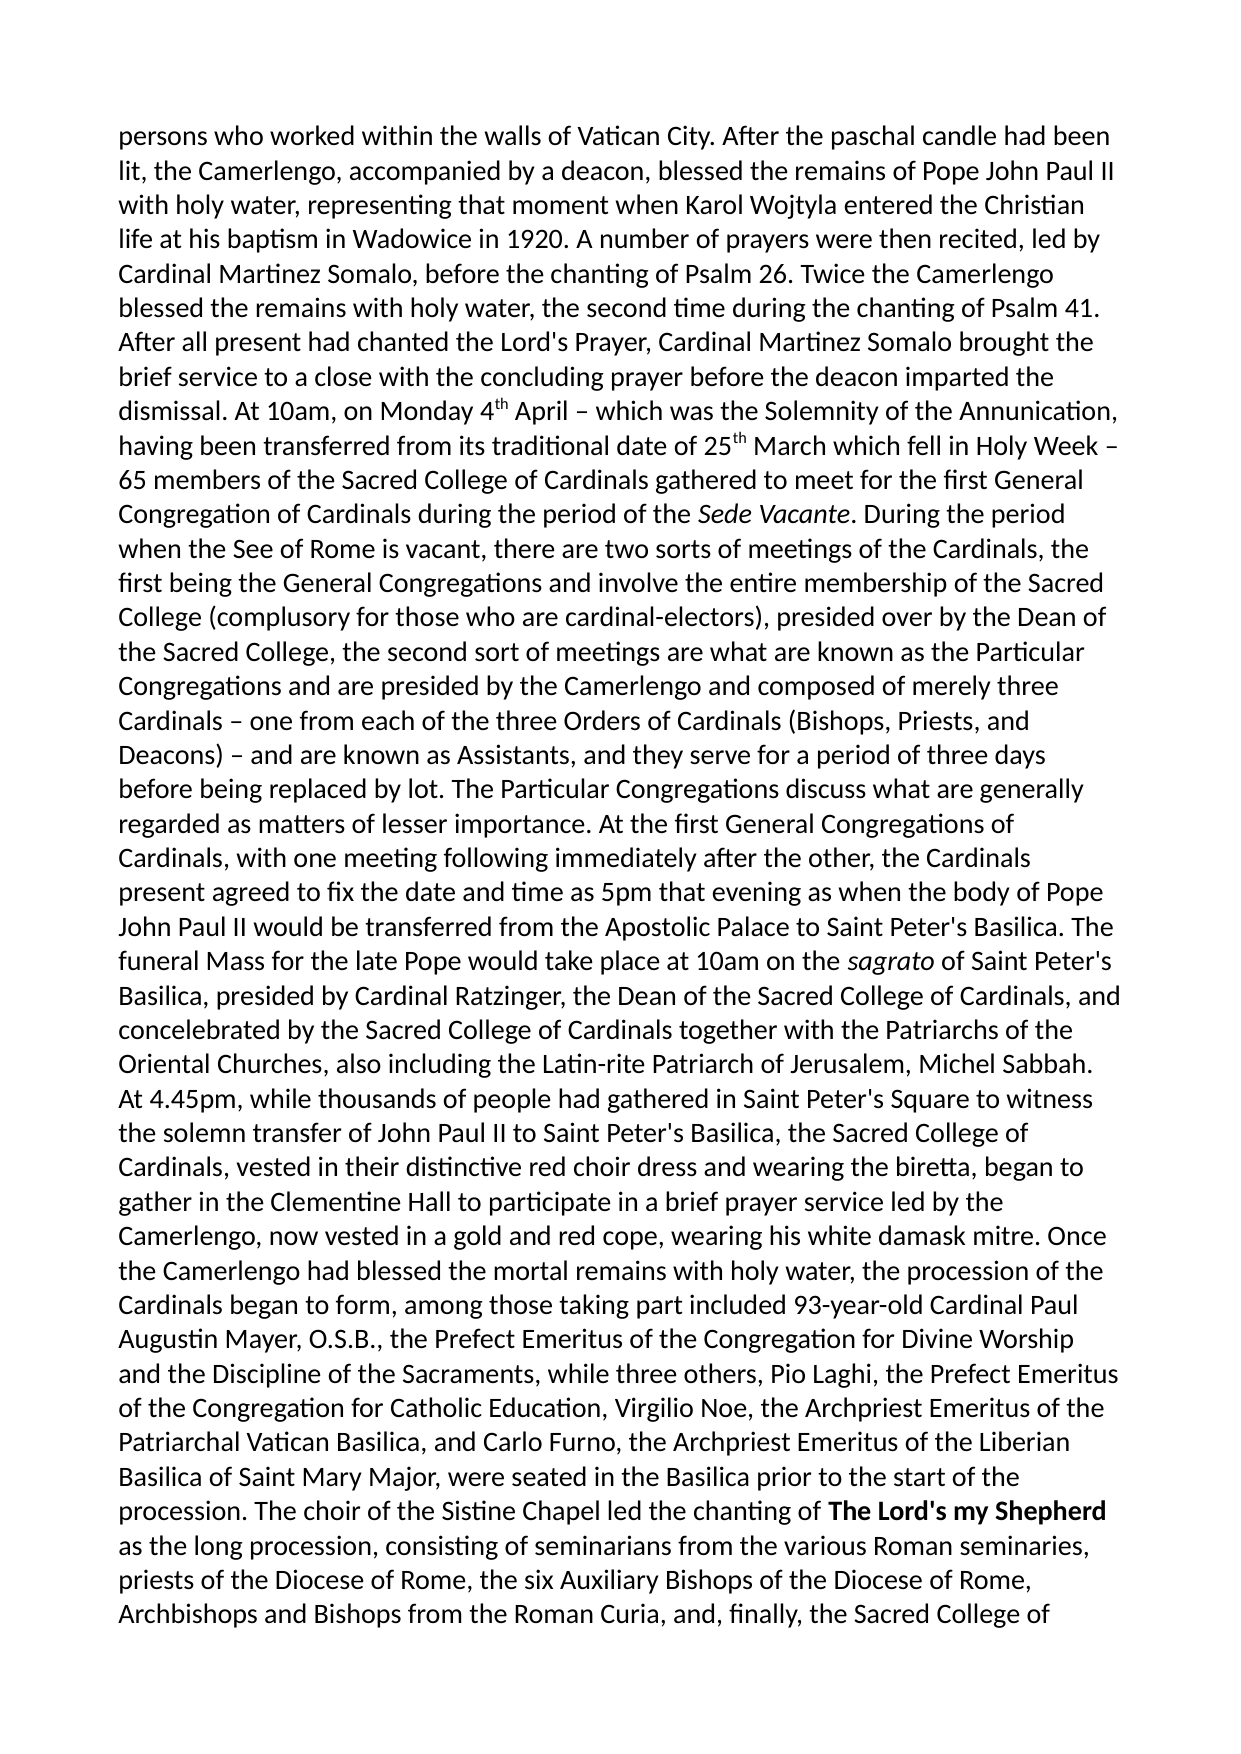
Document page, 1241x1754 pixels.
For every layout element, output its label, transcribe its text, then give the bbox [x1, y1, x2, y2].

text persons who worked within the walls of Vatican City. After the paschal candle had been lit, the Camerlengo, accompanied by a deacon, blessed the remains of Pope John Paul II with holy water, representing that moment when Karol Wojtyla entered the Christian life at his baptism in Wadowice in 1920. A number of prayers were then recited, led by Cardinal Martinez Somalo, before the chanting of Psalm 26. Twice the Camerlengo blessed the remains with holy water, the second time during the chanting of Psalm 41. After all present had chanted the Lord's Prayer, Cardinal Martinez Somalo brought the brief service to a close with the concluding prayer before the deacon imparted the dismissal. At 10am, on Monday 4th April – which was the Solemnity of the Annunication, having been transferred from its traditional date of 25th March which fell in Holy Week – 65 members of the Sacred College of Cardinals gathered to meet for the first General Congregation of Cardinals during the period of the Sede Vacante. During the period when the See of Rome is vacant, there are two sorts of meetings of the Cardinals, the first being the General Congregations and involve the entire membership of the Sacred College (complusory for those who are cardinal-electors), presided over by the Dean of the Sacred College, the second sort of meetings are what are known as the Particular Congregations and are presided by the Camerlengo and composed of merely three Cardinals – one from each of the three Orders of Cardinals (Bishops, Priests, and Deacons) – and are known as Assistants, and they serve for a period of three days before being replaced by lot. The Particular Congregations discuss what are generally regarded as matters of lesser importance. At the first General Congregations of Cardinals, with one meeting following immediately after the other, the Cardinals present agreed to fix the date and time as 5pm that evening as when the body of Pope John Paul II would be transferred from the Apostolic Palace to Saint Peter's Basilica. The funeral Mass for the late Pope would take place at 10am on the sagrato of Saint Peter's Basilica, presided by Cardinal Ratzinger, the Dean of the Sacred College of Cardinals, and concelebrated by the Sacred College of Cardinals together with the Patriarchs of the Oriental Churches, also including the Latin-rite Patriarch of Jerusalem, Michel Sabbah. At 4.45pm, while thousands of people had gathered in Saint Peter's Square to witness the solemn transfer of John Paul II to Saint Peter's Basilica, the Sacred College of Cardinals, vested in their distinctive red choir dress and wearing the biretta, began to gather in the Clementine Hall to participate in a brief prayer service led by the Camerlengo, now vested in a gold and red cope, wearing his white damask mitre. Once the Camerlengo had blessed the mortal remains with holy water, the procession of the Cardinals began to form, among those taking part included 93-year-old Cardinal Paul Augustin Mayer, O.S.B., the Prefect Emeritus of the Congregation for Divine Worship and the Discipline of the Sacraments, while three others, Pio Laghi, the Prefect Emeritus of the Congregation for Catholic Education, Virgilio Noe, the Archpriest Emeritus of the Patriarchal Vatican Basilica, and Carlo Furno, the Archpriest Emeritus of the Liberian Basilica of Saint Mary Major, were seated in the Basilica prior to the start of the procession. The choir of the Sistine Chapel led the chanting of The Lord's my Shepherd as the long procession, consisting of seminarians from the various Roman seminaries, priests of the Diocese of Rome, the six Auxiliary Bishops of the Diocese of Rome, Archbishops and Bishops from the Roman Curia, and, finally, the Sacred College of [118, 118, 1122, 1631]
